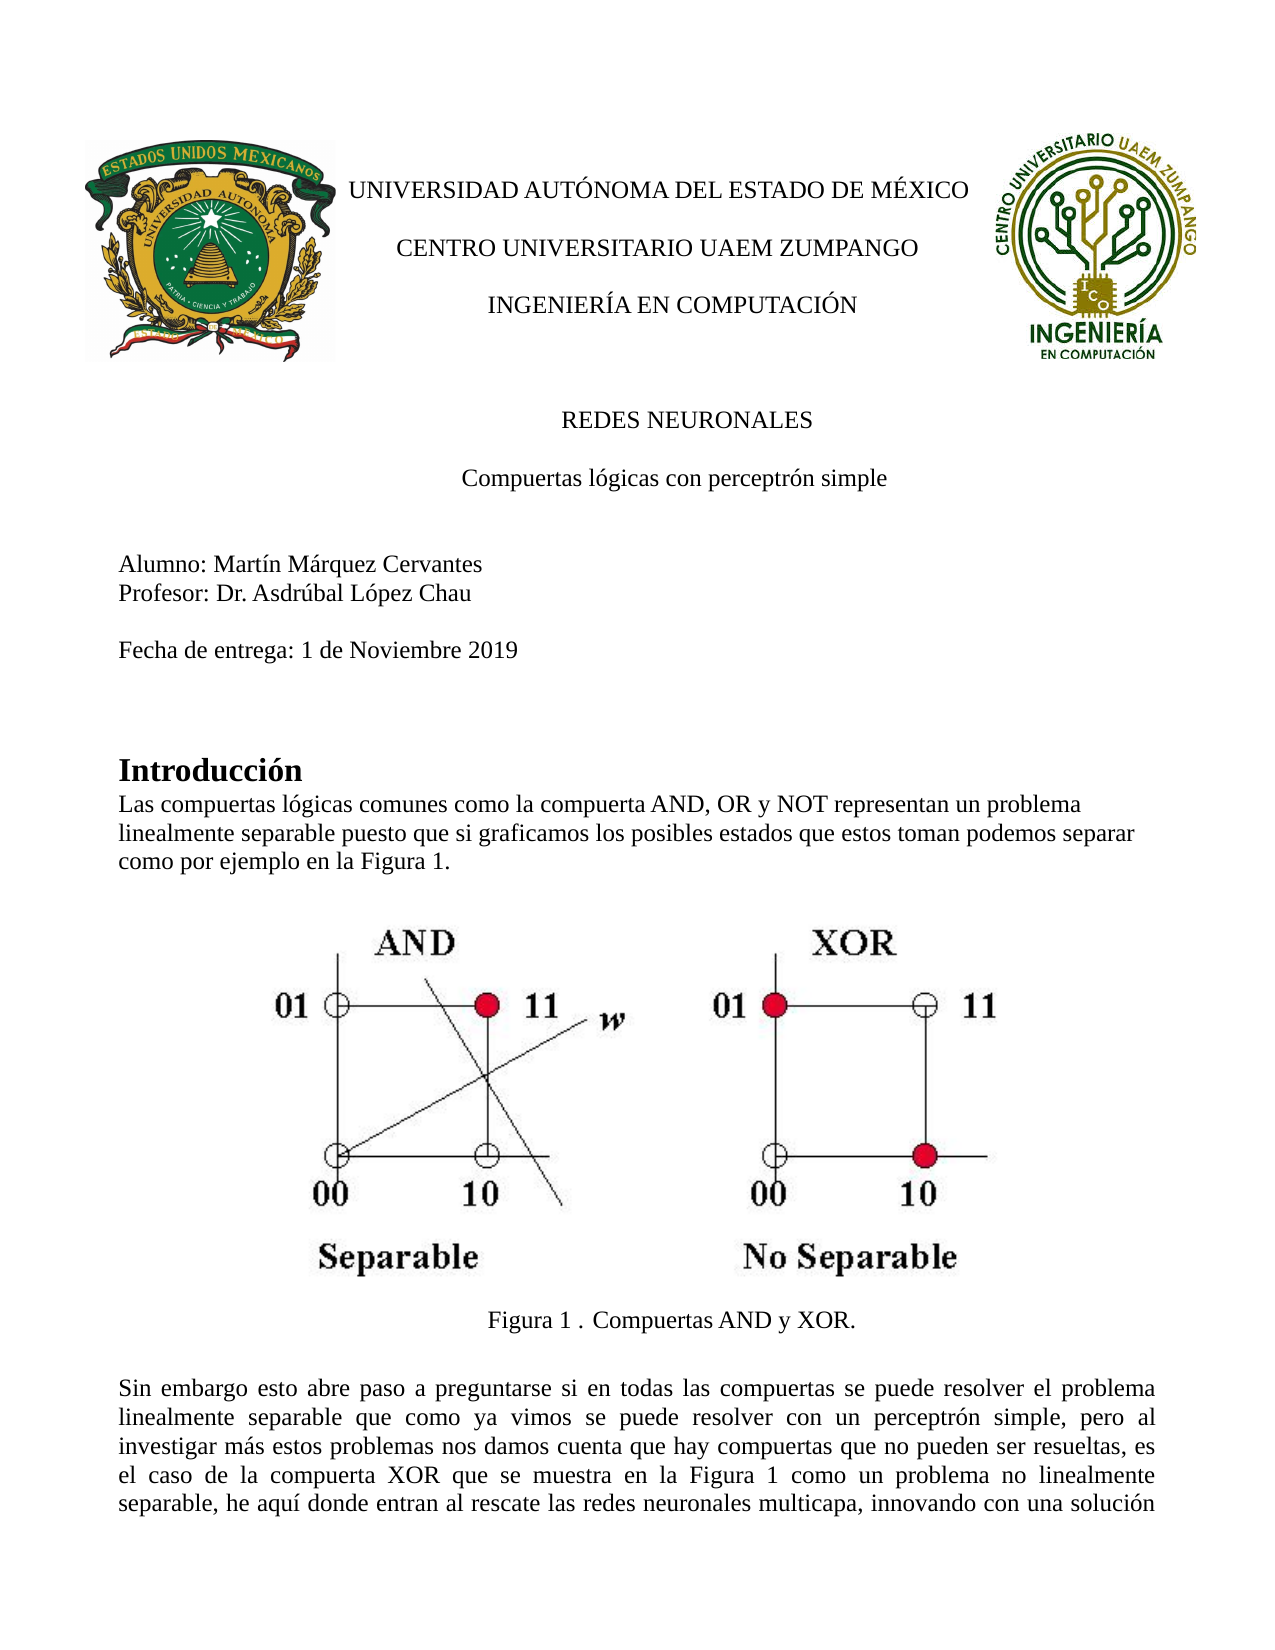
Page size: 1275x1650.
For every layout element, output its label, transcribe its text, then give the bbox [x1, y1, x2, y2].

text Figura 1 . Compuertas AND y XOR. [118, 1297, 1157, 1335]
picture [995, 133, 1197, 359]
text Introducción [118, 751, 1157, 789]
text Compuertas lógicas con perceptrón simple [118, 463, 1157, 492]
text Sin embargo esto abre paso a preguntarse si en todas las compuertas se puede resolver el problema linealmente separable que como ya vimos se puede resolver con un perceptrón simple, pero al investigar más estos problemas nos damos cuenta que hay compuertas que no pueden ser resueltas, es el caso de la compuerta XOR que se muestra en la Figura 1 como un problema no linealmente separable, he aquí donde entran al rescate las redes neuronales multicapa, innovando con una solución [118, 1373, 1157, 1517]
picture [85, 140, 336, 362]
text Alumno: Martín Márquez Cervantes [118, 549, 1157, 578]
text Profesor: Dr. Asdrúbal López Chau [118, 578, 1157, 607]
text REDES NEURONALES [118, 406, 1157, 434]
text UNIVERSIDAD AUTÓNOMA DEL ESTADO DE MÉXICO [336, 176, 995, 204]
text Fecha de entrega: 1 de Noviembre 2019 [118, 636, 1157, 664]
text INGENIERÍA EN COMPUTACIÓN [336, 291, 995, 319]
text CENTRO UNIVERSITARIO UAEM ZUMPANGO [336, 233, 995, 262]
picture [259, 913, 1016, 1283]
text Las compuertas lógicas comunes como la compuerta AND, OR y NOT representan un problema linealmente separable puesto que si graficamos los posibles estados que estos toman podemos separar como por ejemplo en la Figura 1. [118, 789, 1157, 875]
